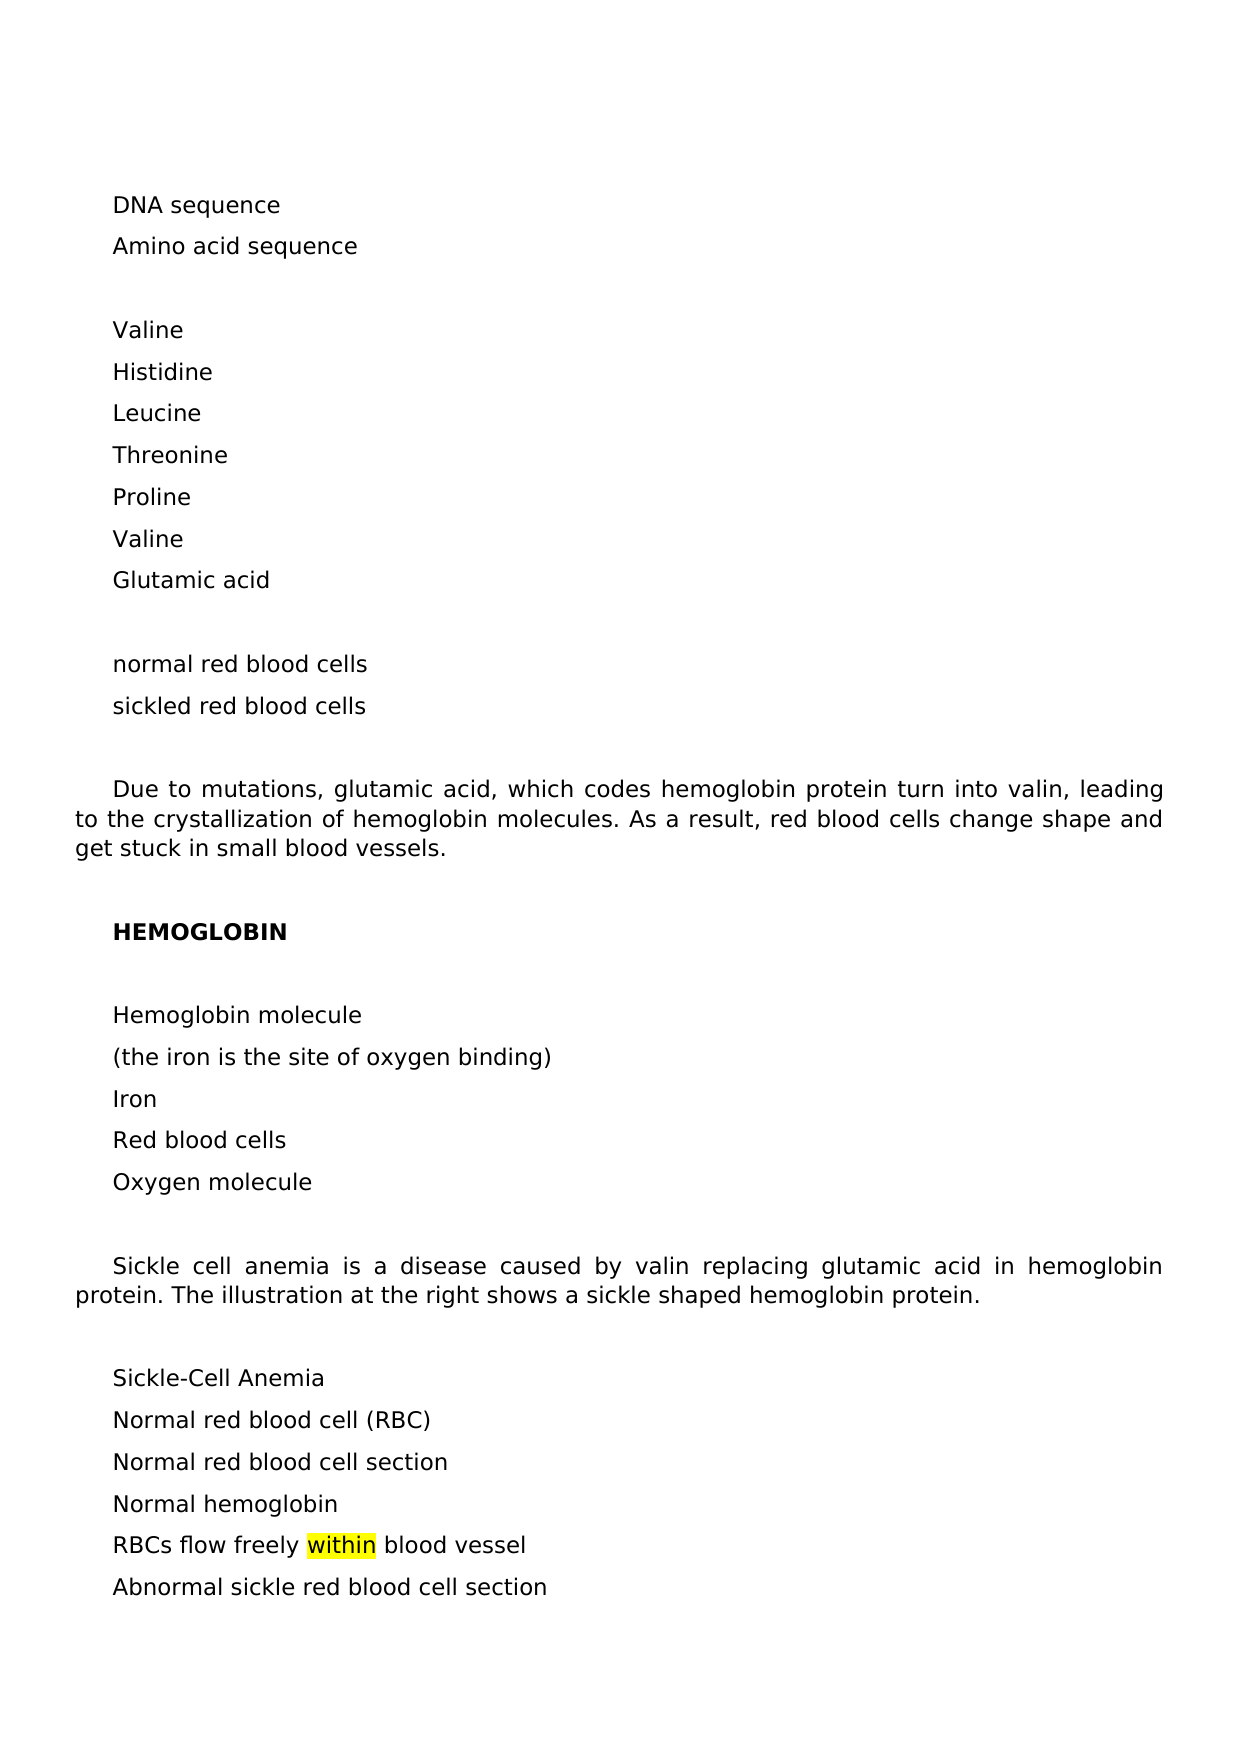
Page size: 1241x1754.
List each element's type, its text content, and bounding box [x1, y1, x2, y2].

text (the iron is the site of oxygen binding) [75, 1044, 1165, 1071]
text Valine [75, 317, 1165, 344]
text Glutamic acid [75, 568, 1165, 594]
text Proline [75, 484, 1165, 511]
text RBCs flow freely within blood vessel [75, 1533, 1165, 1559]
text Leucine [75, 401, 1165, 427]
text Normal red blood cell (RBC) [75, 1407, 1165, 1434]
text HEMOGLOBIN [75, 919, 1165, 945]
text Hemoglobin molecule [75, 1002, 1165, 1029]
text Normal red blood cell section [75, 1449, 1165, 1476]
text Histidine [75, 359, 1165, 386]
text Oxygen molecule [75, 1169, 1165, 1196]
text Amino acid sequence [75, 233, 1165, 260]
text Abnormal sickle red blood cell section [75, 1574, 1165, 1601]
text DNA sequence [75, 192, 1165, 218]
text Sickle-Cell Anemia [75, 1366, 1165, 1392]
text sickled red blood cells [75, 693, 1165, 720]
text Sickle cell anemia is a disease caused by valin replacing glutamic acid in hemoglobin protein. The illustration at the right shows a sickle shaped hemoglobin protein. [75, 1253, 1165, 1309]
text Threonine [75, 442, 1165, 469]
text Normal hemoglobin [75, 1491, 1165, 1518]
text Valine [75, 526, 1165, 553]
text normal red blood cells [75, 651, 1165, 678]
text Red blood cells [75, 1127, 1165, 1154]
text Iron [75, 1086, 1165, 1112]
text Due to mutations, glutamic acid, which codes hemoglobin protein turn into valin, leading to the crystallization of hemoglobin molecules. As a result, red blood cells change shape and get stuck in small blood vessels. [75, 777, 1165, 862]
